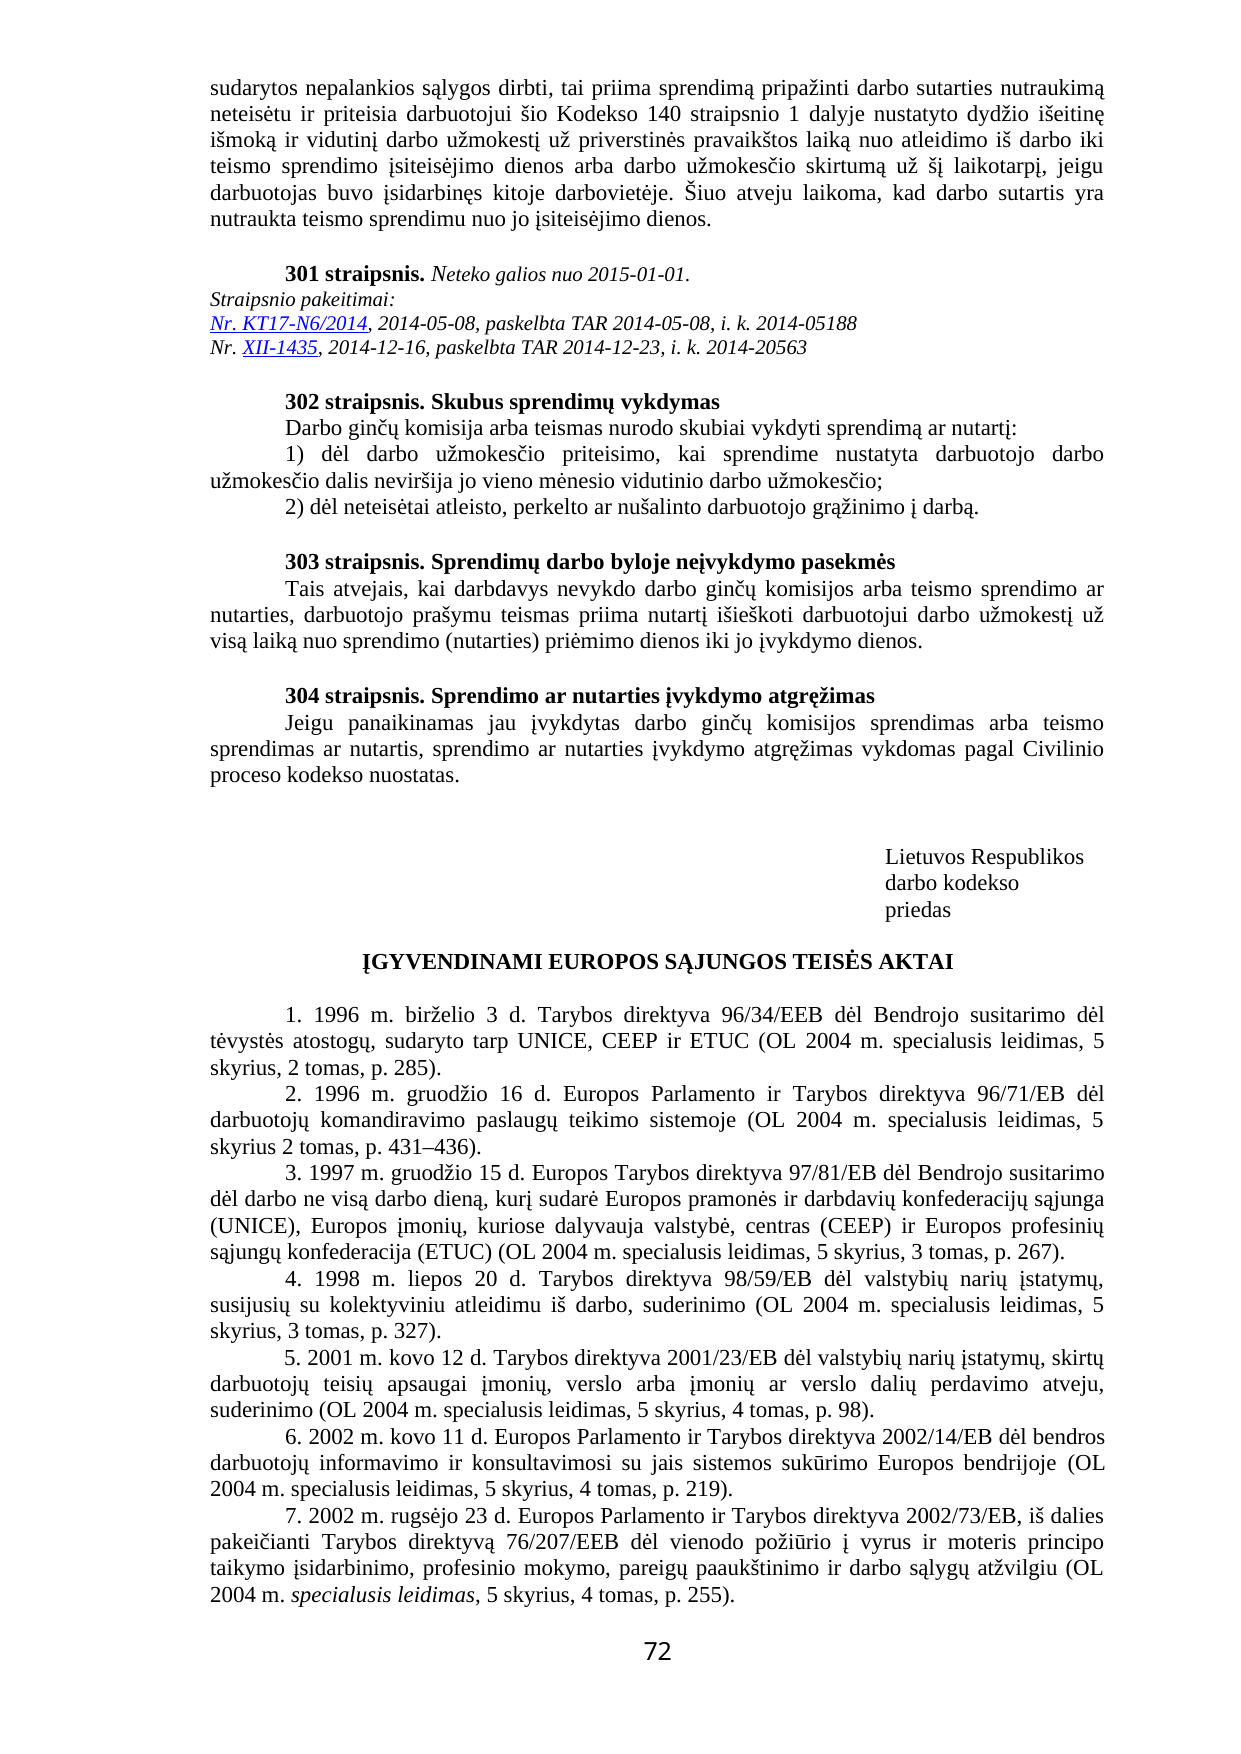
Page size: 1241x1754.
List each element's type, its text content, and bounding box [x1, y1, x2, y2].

text 303 straipsnis. Sprendimų darbo byloje neįvykdymo pasekmės [210, 548, 1106, 574]
text 304 straipsnis. Sprendimo ar nutarties įvykdymo atgręžimas [210, 682, 1106, 709]
text Darbo ginčų komisija arba teismas nurodo skubiai vykdyti sprendimą ar nutartį: [210, 414, 1106, 440]
text Nr. KT17-N6/2014, 2014-05-08, paskelbta TAR 2014-05-08, i. k. 2014-05188 [210, 311, 1106, 335]
text 6. 2002 m. kovo 11 d. Europos Parlamento ir Tarybos direktyva 2002/14/EB dėl bendros darbuotojų informavimo ir konsultavimosi su jais sistemos sukūrimo Europos bendrijoje (OL 2004 m. specialusis leidimas, 5 skyrius, 4 tomas, p. 219). [210, 1423, 1106, 1502]
text 2) dėl neteisėtai atleisto, perkelto ar nušalinto darbuotojo grąžinimo į darbą. [210, 493, 1106, 519]
text Lietuvos Respublikos [810, 843, 1106, 869]
text Jeigu panaikinamas jau įvykdytas darbo ginčų komisijos sprendimas arba teismo sprendimas ar nutartis, sprendimo ar nutarties įvykdymo atgręžimas vykdomas pagal Civilinio proceso kodekso nuostatas. [210, 709, 1106, 788]
text 5. 2001 m. kovo 12 d. Tarybos direktyva 2001/23/EB dėl valstybių narių įstatymų, skirtų darbuotojų teisių apsaugai įmonių, verslo arba įmonių ar verslo dalių perdavimo atveju, suderinimo (OL 2004 m. specialusis leidimas, 5 skyrius, 4 tomas, p. 98). [210, 1344, 1106, 1423]
text darbo kodekso [285, 869, 1106, 896]
text 1. 1996 m. birželio 3 d. Tarybos direktyva 96/34/EEB dėl Bendrojo susitarimo dėl tėvystės atostogų, sudaryto tarp UNICE, CEEP ir ETUC (OL 2004 m. specialusis leidimas, 5 skyrius, 2 tomas, p. 285). [210, 1001, 1106, 1080]
text ĮGYVENDINAMI EUROPOS SĄJUNGOS TEISĖS AKTAI [210, 948, 1106, 975]
text Nr. XII-1435, 2014-12-16, paskelbta TAR 2014-12-23, i. k. 2014-20563 [210, 335, 1106, 359]
text 301 straipsnis. Neteko galios nuo 2015-01-01. [210, 260, 1106, 287]
text Tais atvejais, kai darbdavys nevykdo darbo ginčų komisijos arba teismo sprendimo ar nutarties, darbuotojo prašymu teismas priima nutartį išieškoti darbuotojui darbo užmokestį už visą laiką nuo sprendimo (nutarties) priėmimo dienos iki jo įvykdymo dienos. [210, 574, 1106, 654]
text sudarytos nepalankios sąlygos dirbti, tai priima sprendimą pripažinti darbo sutarties nutraukimą neteisėtu ir priteisia darbuotojui šio Kodekso 140 straipsnio 1 dalyje nustatyto dydžio išeitinę išmoką ir vidutinį darbo užmokestį už priverstinės pravaikštos laiką nuo atleidimo iš darbo iki teismo sprendimo įsiteisėjimo dienos arba darbo užmokesčio skirtumą už šį laikotarpį, jeigu darbuotojas buvo įsidarbinęs kitoje darbovietėje. Šiuo atveju laikoma, kad darbo sutartis yra nutraukta teismo sprendimu nuo jo įsiteisėjimo dienos. [210, 73, 1106, 232]
text 1) dėl darbo užmokesčio priteisimo, kai sprendime nustatyta darbuotojo darbo užmokesčio dalis neviršija jo vieno mėnesio vidutinio darbo užmokesčio; [210, 440, 1106, 493]
text 7. 2002 m. rugsėjo 23 d. Europos Parlamento ir Tarybos direktyva 2002/73/EB, iš dalies pakeičianti Tarybos direktyvą 76/207/EEB dėl vienodo požiūrio į vyrus ir moteris principo taikymo įsidarbinimo, profesinio mokymo, pareigų paaukštinimo ir darbo sąlygų atžvilgiu (OL 2004 m. specialusis leidimas, 5 skyrius, 4 tomas, p. 255). [210, 1502, 1106, 1607]
text 302 straipsnis. Skubus sprendimų vykdymas [210, 388, 1106, 414]
text 2. 1996 m. gruodžio 16 d. Europos Parlamento ir Tarybos direktyva 96/71/EB dėl darbuotojų komandiravimo paslaugų teikimo sistemoje (OL 2004 m. specialusis leidimas, 5 skyrius 2 tomas, p. 431–436). [210, 1080, 1106, 1159]
text Straipsnio pakeitimai: [210, 287, 1106, 311]
text priedas [210, 896, 1106, 922]
text 4. 1998 m. liepos 20 d. Tarybos direktyva 98/59/EB dėl valstybių narių įstatymų, susijusių su kolektyviniu atleidimu iš darbo, suderinimo (OL 2004 m. specialusis leidimas, 5 skyrius, 3 tomas, p. 327). [210, 1264, 1106, 1344]
text 3. 1997 m. gruodžio 15 d. Europos Tarybos direktyva 97/81/EB dėl Bendrojo susitarimo dėl darbo ne visą darbo dieną, kurį sudarė Europos pramonės ir darbdavių konfederacijų sąjunga (UNICE), Europos įmonių, kuriose dalyvauja valstybė, centras (CEEP) ir Europos profesinių sąjungų konfederacija (ETUC) (OL 2004 m. specialusis leidimas, 5 skyrius, 3 tomas, p. 267). [210, 1159, 1106, 1264]
